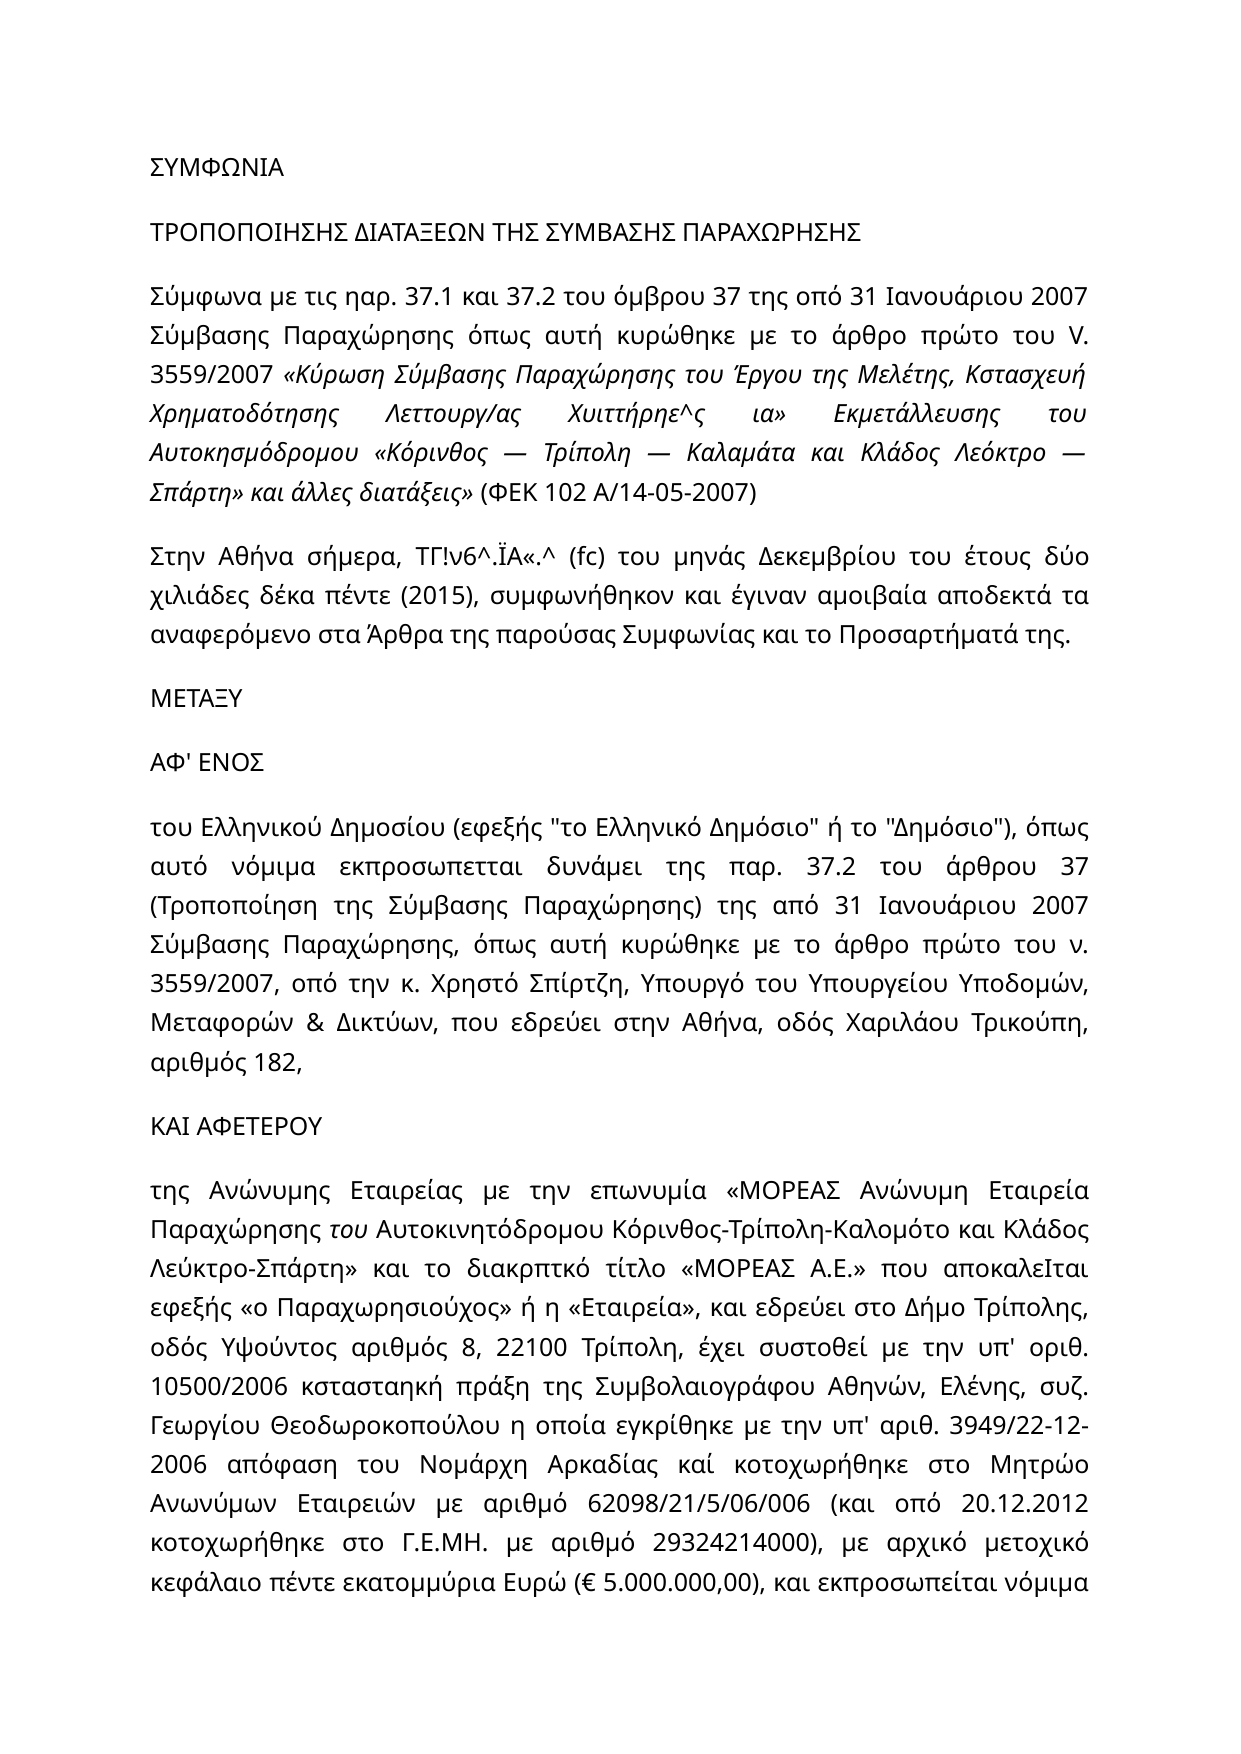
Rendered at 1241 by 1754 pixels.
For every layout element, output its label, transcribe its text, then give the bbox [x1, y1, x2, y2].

text ΤΡΟΠΟΠΟΙΗΣΗΣ ΔΙΑΤΑΞΕΩΝ ΤΗΣ ΣΥΜΒΑΣΗΣ ΠΑΡΑΧΩΡΗΣΗΣ [150, 214, 1090, 248]
text του Ελληνικού Δημοσίου (εφεξής "το Ελληνικό Δημόσιο" ή το "Δημόσιο"), όπως αυτό νόμιμα εκπροσωπετται δυνάμει της παρ. 37.2 του άρθρου 37 (Τροποποίηση της Σύμβασης Παραχώρησης) της από 31 Ιανουάριου 2007 Σύμβασης Παραχώρησης, όπως αυτή κυρώθηκε με το άρθρο πρώτο του ν. 3559/2007, οπό την κ. Χρηστό Σπίρτζη, Υπουργό του Υπουργείου Υποδομών, Μεταφορών & Δικτύων, που εδρεύει στην Αθήνα, οδός Χαριλάου Τρικούπη, αριθμός 182, [150, 809, 1090, 1078]
text ΣΥΜΦΩΝΙΑ [150, 150, 1090, 184]
text Στην Αθήνα σήμερα, ΤΓ!ν6^.ΪΑ«.^ (fc) του μηνάς Δεκεμβρίου του έτους δύο χιλιάδες δέκα πέντε (2015), συμφωνήθηκον και έγιναν αμοιβαία αποδεκτά τα αναφερόμενο στα Άρθρα της παρούσας Συμφωνίας και το Προσαρτήματά της. [150, 538, 1090, 651]
text Σύμφωνα με τις ηαρ. 37.1 και 37.2 του όμβρου 37 της οπό 31 Ιανουάριου 2007 Σύμβασης Παραχώρησης όπως αυτή κυρώθηκε με το άρθρο πρώτο του V. 3559/2007 «Κύρωση Σύμβασης Παραχώρησης του Έργου της Μελέτης, Κστασχευή Χρηματοδότησης Λεττουργ/ας Χυιττήρηε^ς ια» Εκμετάλλευσης του Αυτοκησμόδρομου «Κόρινθος — Τρίπολη — Καλαμάτα και Κλάδος Λεόκτρο —Σπάρτη» και άλλες διατάξεις» (ΦΕΚ 102 Α/14-05-2007) [150, 278, 1090, 508]
text ΜΕΤΑΞΥ [150, 681, 1090, 715]
text ΚΑΙ ΑΦΕΤΕΡΟΥ [150, 1108, 1090, 1142]
text της Ανώνυμης Εταιρείας με την επωνυμία «ΜΟΡΕΑΣ Ανώνυμη Εταιρεία Παραχώρησης του Αυτοκινητόδρομου Κόρινθος-Τρίπολη-Καλομότο και Κλάδος Λεύκτρο-Σπάρτη» και το διακρπτκό τίτλο «ΜΟΡΕΑΣ Α.Ε.» που αποκαλεΙται εφεξής «ο Παραχωρησιούχος» ή η «Εταιρεία», και εδρεύει στο Δήμο Τρίπολης, οδός Υψούντος αριθμός 8, 22100 Τρίπολη, έχει συστοθεί με την υπ' οριθ. 10500/2006 κστασταηκή πράξη της Συμβολαιογράφου Αθηνών, Ελένης, συζ. Γεωργίου Θεοδωροκοπούλου η οποία εγκρίθηκε με την υπ' αριθ. 3949/22-12-2006 απόφαση του Νομάρχη Αρκαδίας καί κοτοχωρήθηκε στο Μητρώο Ανωνύμων Εταιρειών με αριθμό 62098/21/5/06/006 (και οπό 20.12.2012 κοτοχωρήθηκε στο Γ.Ε.ΜΗ. με αριθμό 29324214000), με αρχικό μετοχικό κεφάλαιο πέντε εκατομμύρια Ευρώ (€ 5.000.000,00), και εκπροσωπείται νόμιμα [150, 1172, 1090, 1598]
text ΑΦ' ΕΝΟΣ [150, 745, 1090, 779]
